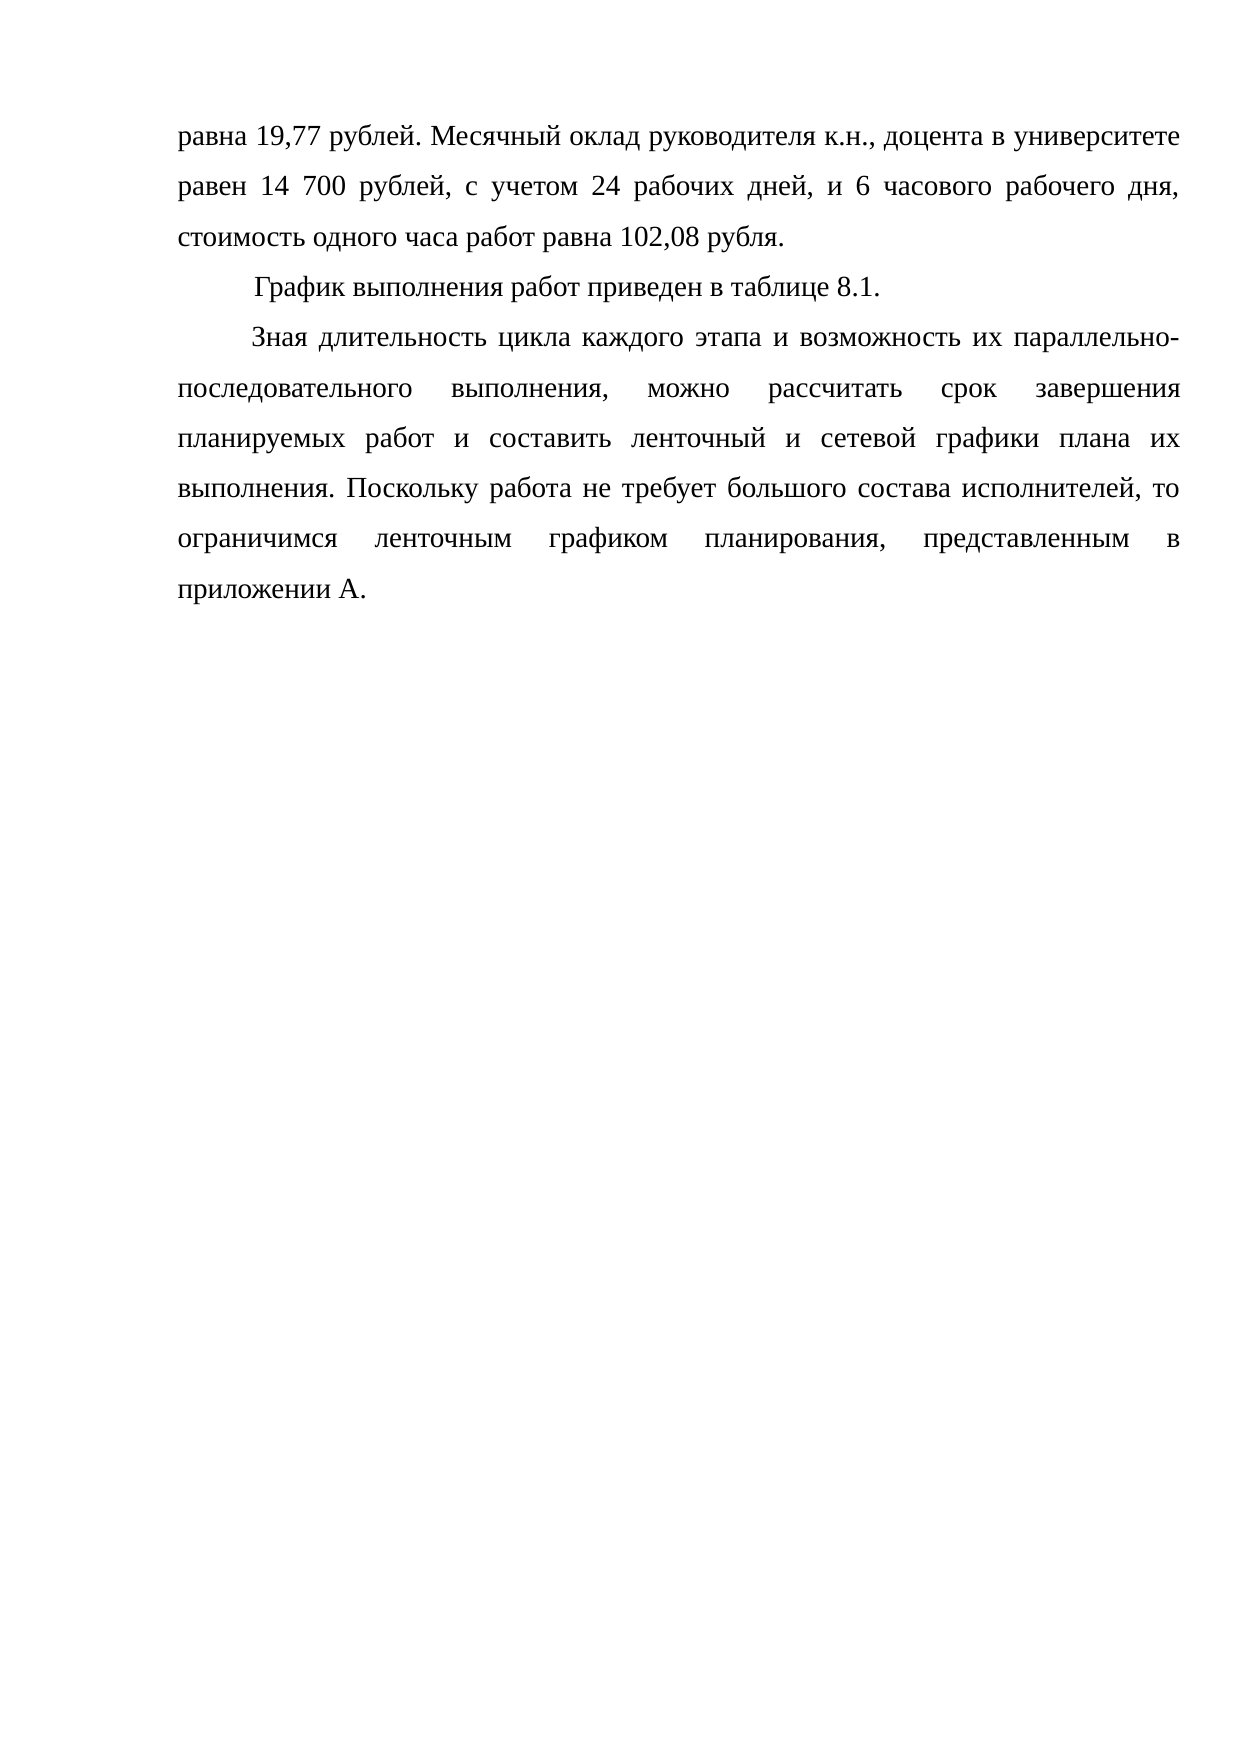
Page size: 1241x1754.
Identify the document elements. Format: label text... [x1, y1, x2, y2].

text График выполнения работ приведен в таблице 8.1. [177, 269, 1181, 303]
text равна 19,77 рублей. Месячный оклад руководителя к.н., доцента в университете равен 14 700 рублей, с учетом 24 рабочих дней, и 6 часового рабочего дня, стоимость одного часа работ равна 102,08 рубля. [177, 118, 1181, 252]
text Зная длительность цикла каждого этапа и возможность их параллельно-последовательного выполнения, можно рассчитать срок завершения планируемых работ и составить ленточный и сетевой графики плана их выполнения. Поскольку работа не требует большого состава исполнителей, то ограничимся ленточным графиком планирования, представленным в приложении А. [177, 319, 1181, 604]
